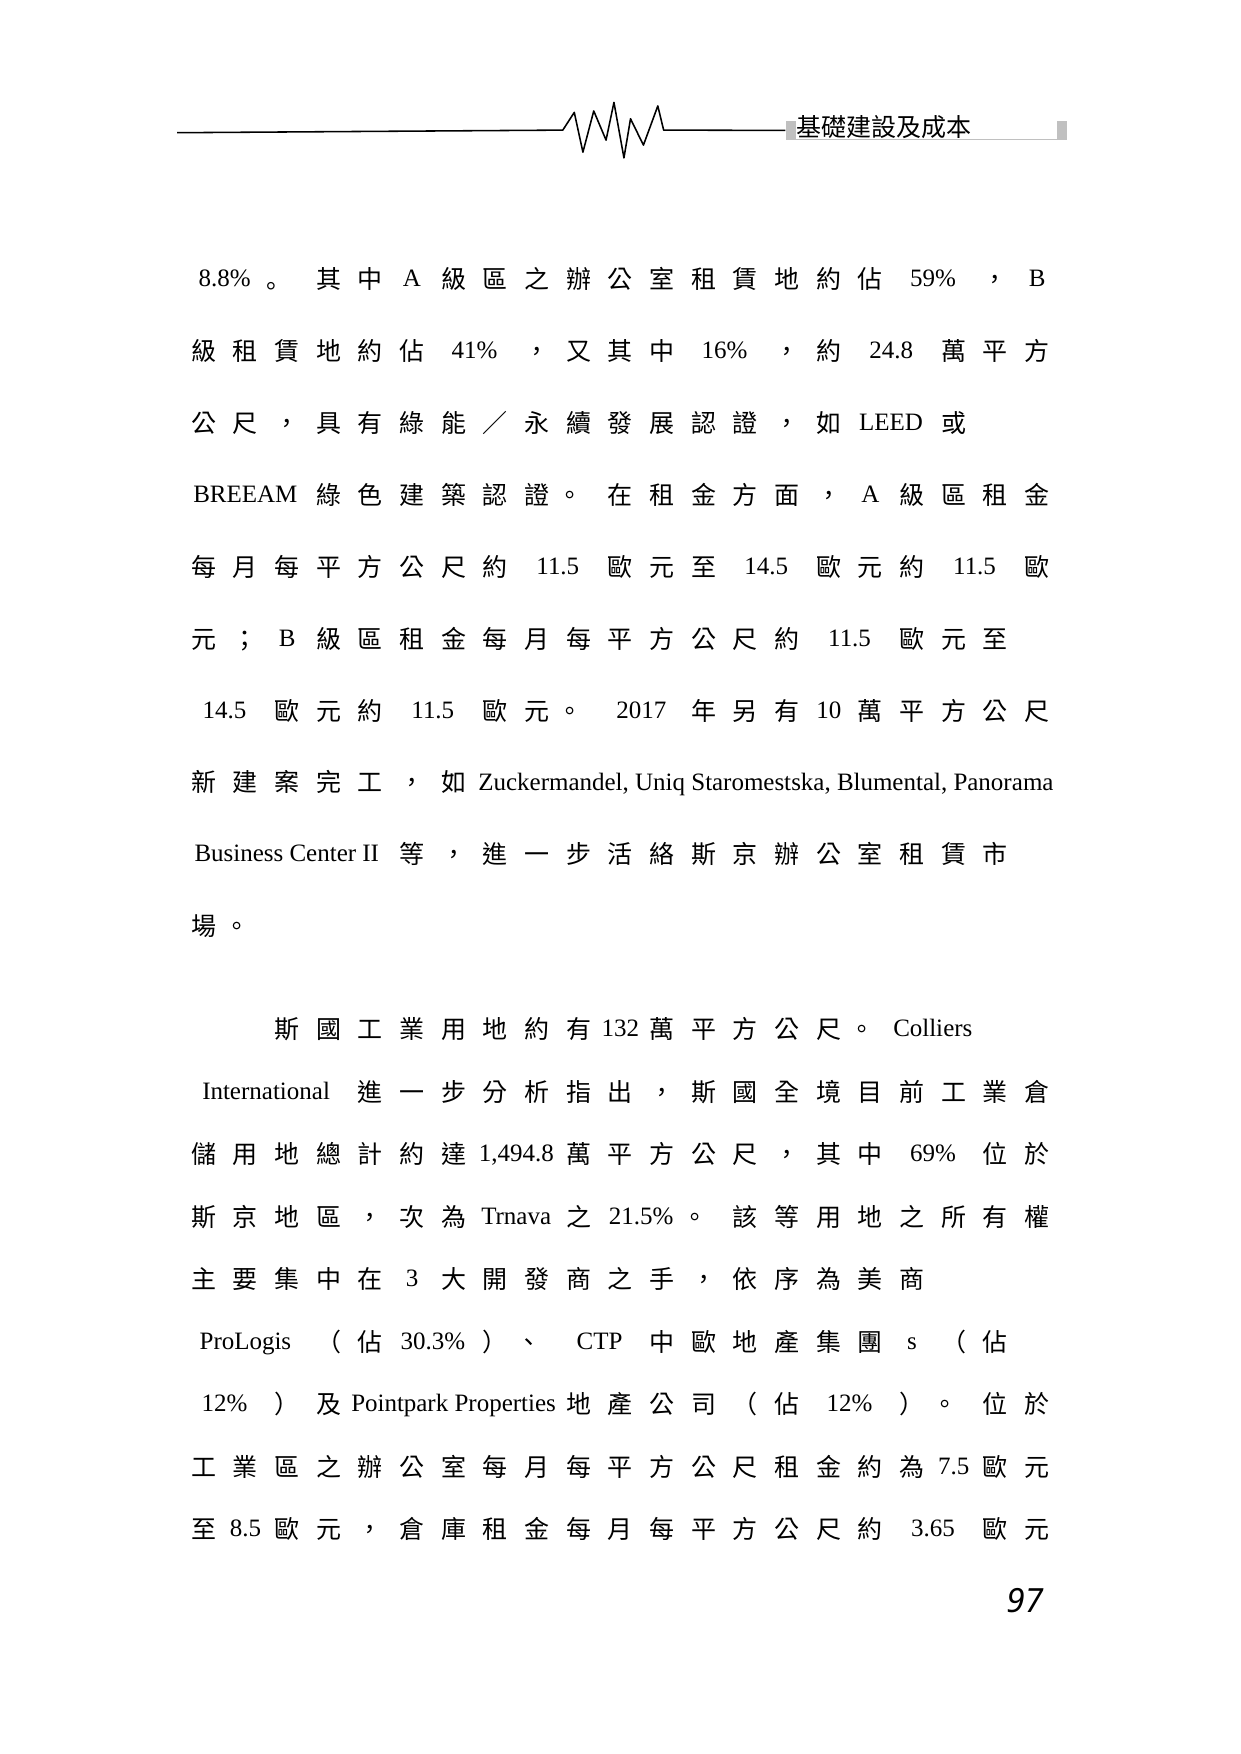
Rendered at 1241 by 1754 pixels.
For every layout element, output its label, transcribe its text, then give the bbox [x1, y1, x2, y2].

text 8.8%。其中A級區之辦公室租賃地約佔59%，B級租賃地約佔41%，又其中16%，約24.8萬平方公尺，具有綠能／永續發展認證，如LEED或BREEAM綠色建築認證。在租金方面，A級區租金每月每平方公尺約11.5歐元至14.5歐元約11.5歐元；B級區租金每月每平方公尺約11.5歐元至14.5歐元約11.5歐元。2017年另有10萬平方公尺新建案完工，如Zuckermandel, Uniq Staromestska, Blumental, Panorama Business Center II等，進一步活絡斯京辦公室租賃市場。 [183, 236, 1058, 946]
text 斯國工業用地約有132萬平方公尺。Colliers International進一步分析指出，斯國全境目前工業倉儲用地總計約達1,494.8萬平方公尺，其中69%位於斯京地區，次為Trnava之21.5%。該等用地之所有權主要集中在3大開發商之手，依序為美商ProLogis（佔30.3%）、CTP中歐地產集團s（佔12%）及Pointpark Properties地產公司（佔12%）。位於工業區之辦公室每月每平方公尺租金約為7.5歐元至8.5歐元，倉庫租金每月每平方公尺約3.65歐元 [183, 986, 1058, 1549]
